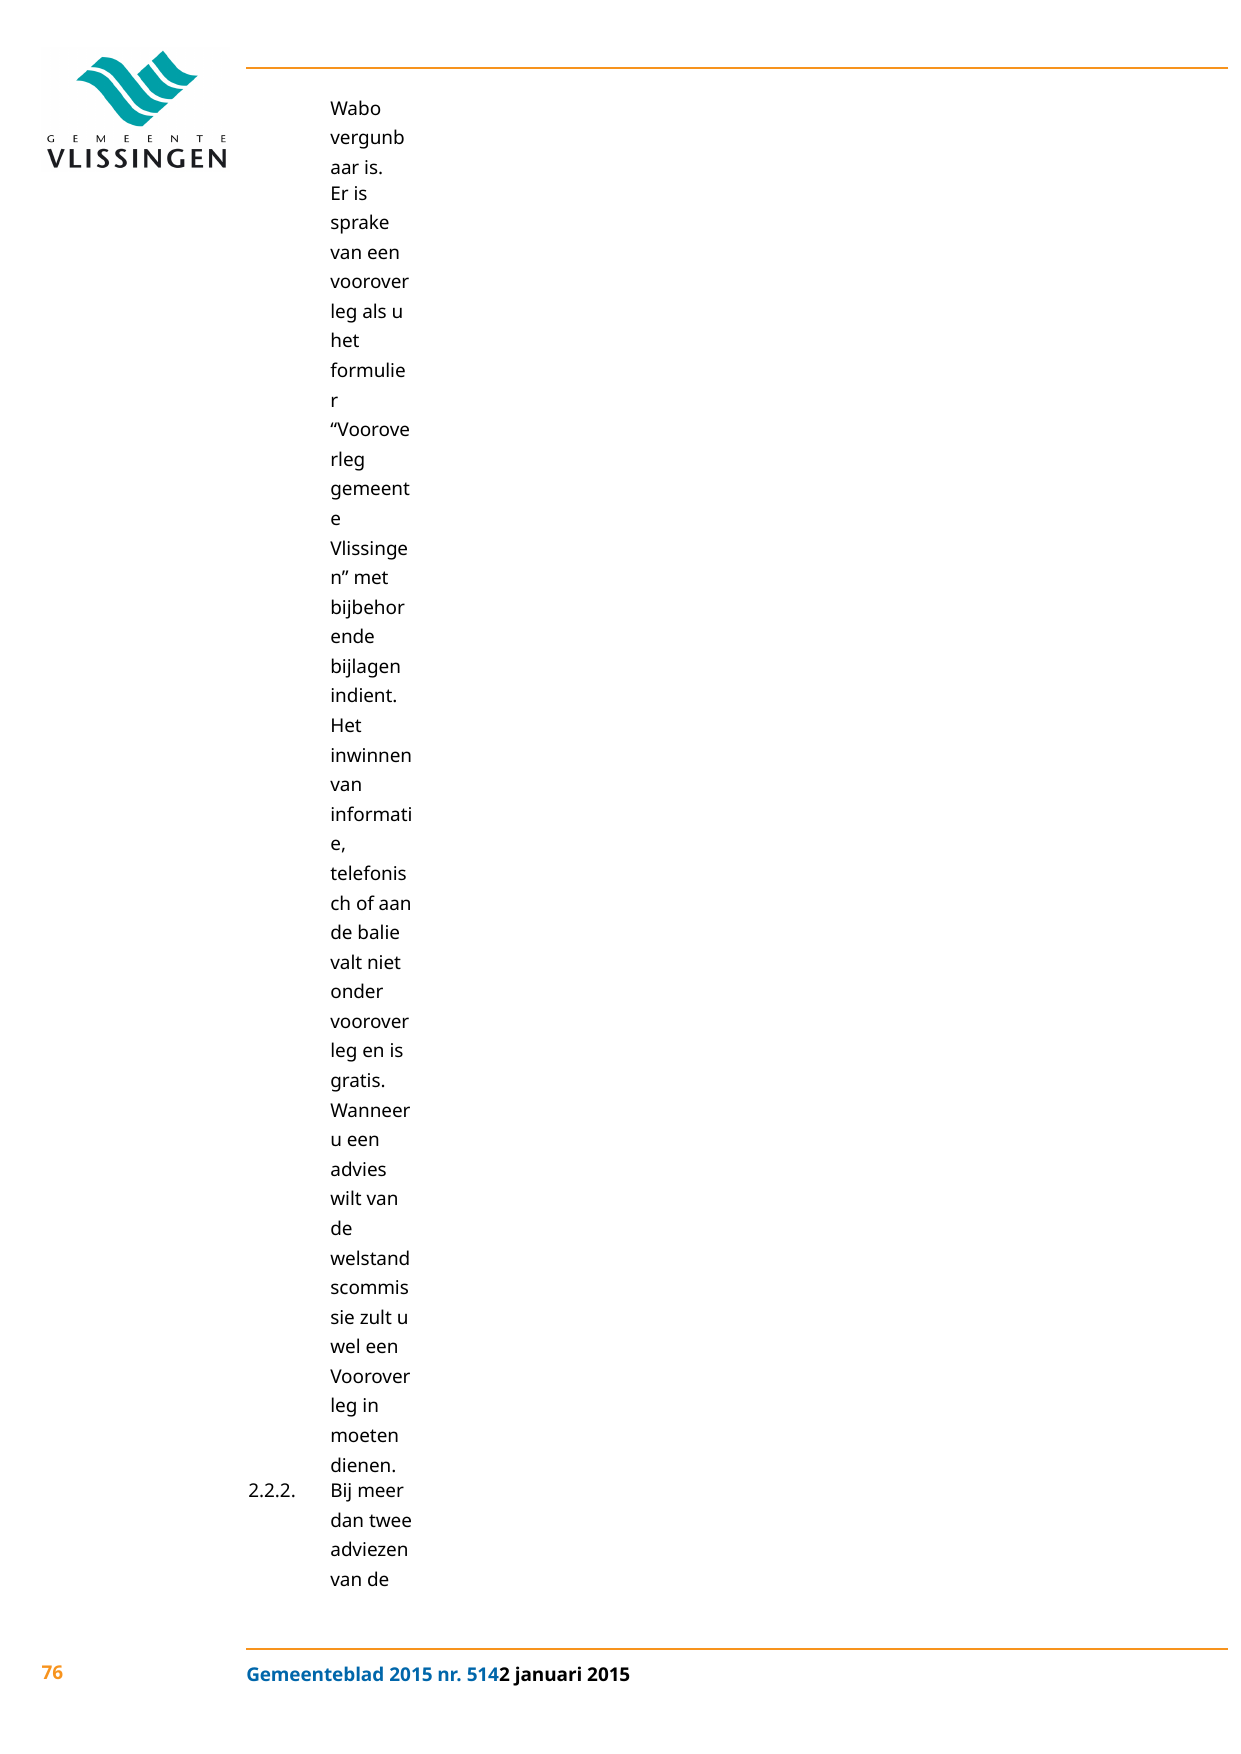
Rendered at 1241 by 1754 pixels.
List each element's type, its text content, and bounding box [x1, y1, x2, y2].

table_cell [494, 180, 577, 1477]
table_cell [577, 95, 659, 180]
table_cell Er is sprake van een vooroverleg als u het formulier “Vooroverleg gemeente Vlissingen” met bijbehorende bijlagen indient. Het inwinnen van informatie, telefonisch of aan de balie valt niet onder vooroverleg en is gratis. Wanneer u een advies wilt van de welstandscommissie zult u wel een Vooroverleg in moeten dienen. [330, 180, 412, 1477]
table_cell [577, 1478, 659, 1592]
table_cell Bij meer dan twee adviezen van de [330, 1478, 412, 1592]
table_cell [412, 1478, 494, 1592]
table_cell [823, 180, 905, 1477]
table_cell [248, 95, 330, 180]
table_cell [987, 1478, 1069, 1592]
table_cell [412, 180, 494, 1477]
table_cell [823, 1478, 905, 1592]
table_cell [1069, 1478, 1152, 1592]
table_cell [905, 95, 987, 180]
table_cell [823, 95, 905, 180]
table_cell Wabo vergunbaar is. [330, 95, 412, 180]
picture [41, 47, 231, 172]
table_cell [412, 95, 494, 180]
table_cell [741, 1478, 823, 1592]
table_cell [494, 1478, 577, 1592]
table_cell 2.2.2. [248, 1478, 330, 1592]
table_cell [987, 180, 1069, 1477]
table_cell [905, 180, 987, 1477]
table_cell [577, 180, 659, 1477]
table_cell [494, 95, 577, 180]
table_cell [659, 1478, 741, 1592]
table_cell [1069, 95, 1152, 180]
table_cell [987, 95, 1069, 180]
table_cell [741, 180, 823, 1477]
table_cell [905, 1478, 987, 1592]
table_cell [1069, 180, 1152, 1477]
table_cell [248, 180, 330, 1477]
table_cell [659, 180, 741, 1477]
table_cell [741, 95, 823, 180]
table_cell [659, 95, 741, 180]
